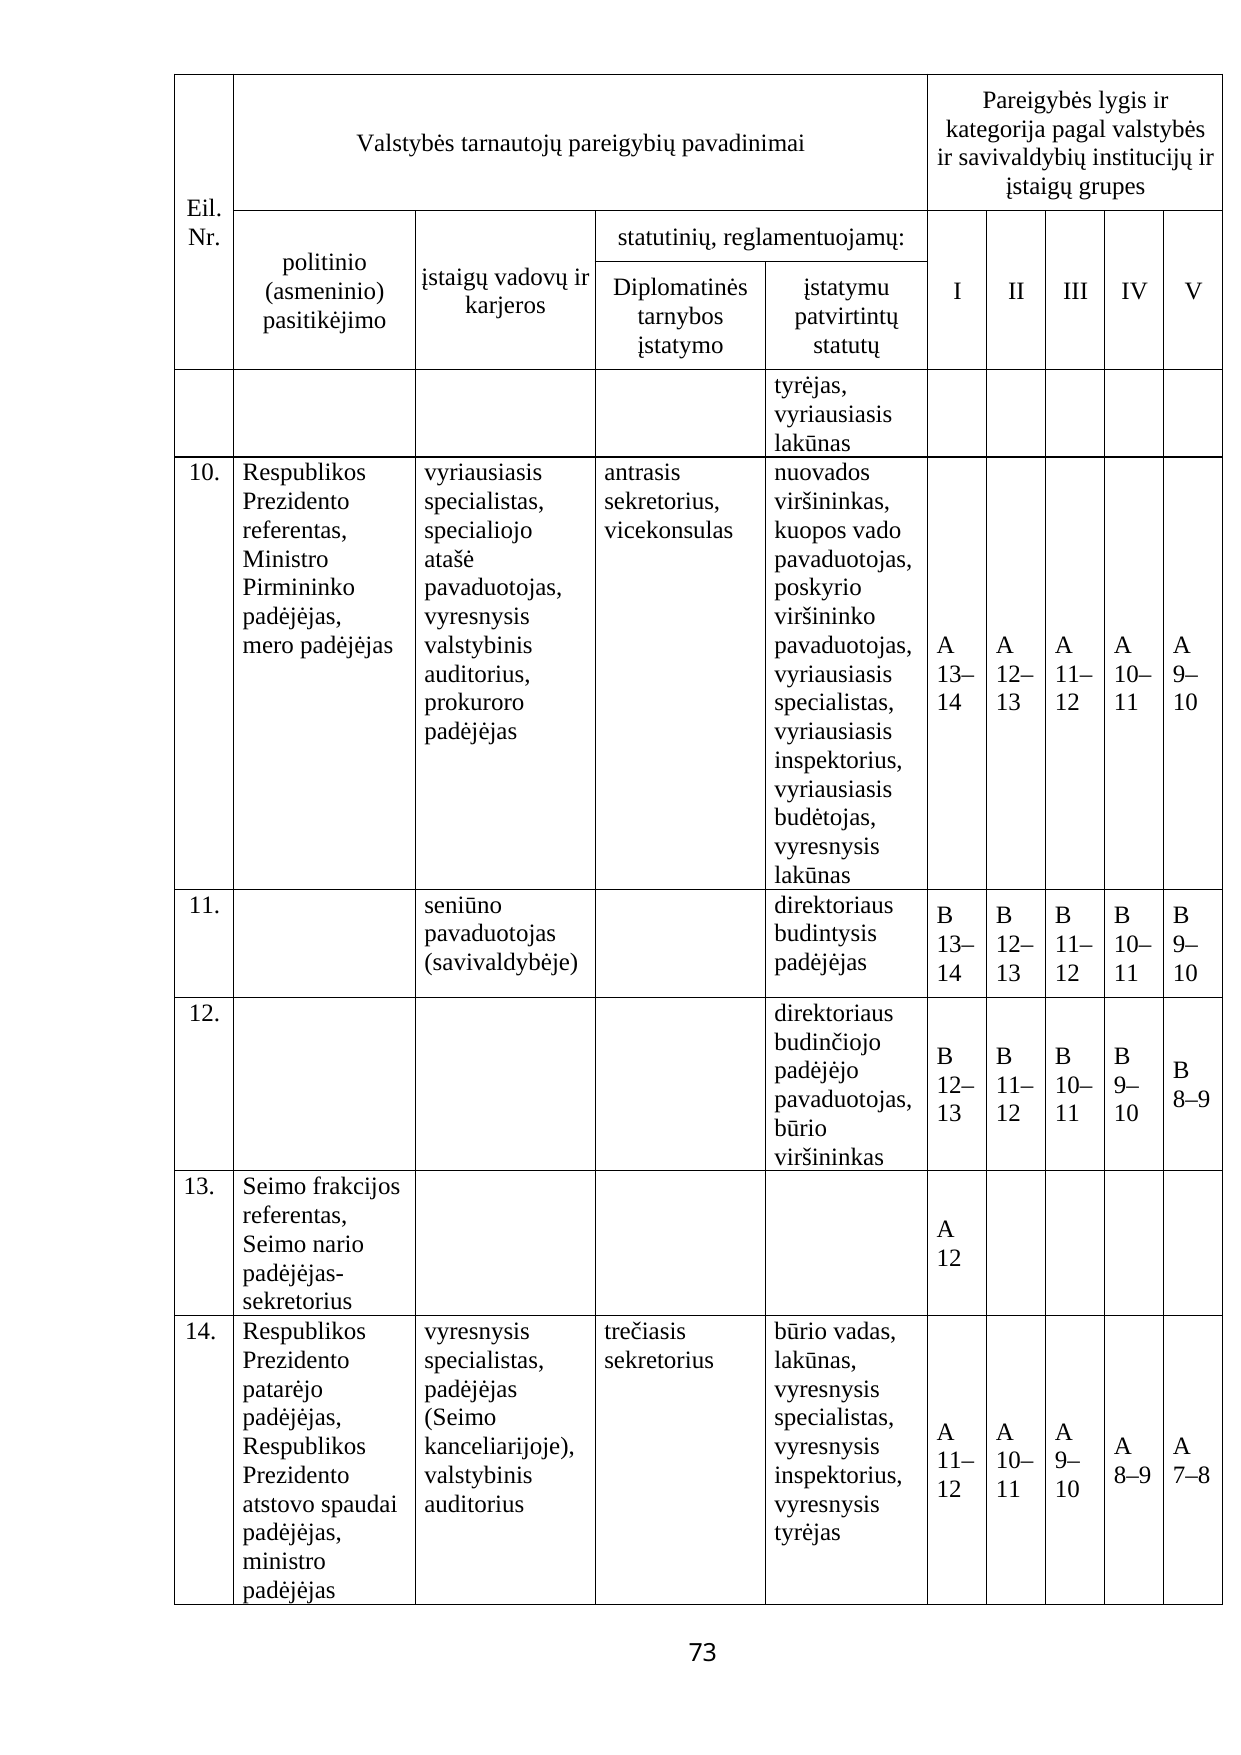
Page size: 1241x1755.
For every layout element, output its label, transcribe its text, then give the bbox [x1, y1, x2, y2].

table_header Eil. Nr. [175, 75, 233, 369]
table_cell IV [1105, 211, 1163, 369]
table_cell politinio (asmeninio) pasitikėjimo [234, 211, 415, 369]
table_cell Respublikos Prezidento referentas, Ministro Pirmininko padėjėjas, mero padėjėjas [234, 458, 415, 889]
table_cell A 9–10 [1046, 1316, 1104, 1604]
table_cell [234, 890, 415, 997]
table_cell [416, 998, 595, 1170]
table_cell seniūno pavaduotojas (savivaldybėje) [416, 890, 595, 997]
table_cell statutinių, reglamentuojamų: [596, 211, 927, 261]
table_cell 11. [175, 890, 233, 997]
table_cell vyriausiasis specialistas, specialiojo atašė pavaduotojas, vyresnysis valstybinis auditorius, prokuroro padėjėjas [416, 458, 595, 889]
table_cell B 12–13 [987, 890, 1045, 997]
table_cell B 9–10 [1105, 998, 1163, 1170]
table_header Pareigybės lygis ir kategorija pagal valstybės ir savivaldybių institucijų ir įstaigų grupes [928, 75, 1222, 210]
table_cell antrasis sekretorius, vicekonsulas [596, 458, 765, 889]
table_cell I [928, 211, 986, 369]
table_cell [596, 370, 765, 456]
table_cell tyrėjas, vyriausiasis lakūnas [766, 370, 927, 456]
table_cell A 12 [928, 1171, 986, 1315]
table_cell B 13–14 [928, 890, 986, 997]
table_cell [1046, 370, 1104, 456]
table_cell A 8–9 [1105, 1316, 1163, 1604]
table_cell 14. [175, 1316, 233, 1604]
table_cell [766, 1171, 927, 1315]
table_cell trečiasis sekretorius [596, 1316, 765, 1604]
table_cell A 11–12 [1046, 458, 1104, 889]
table_header Valstybės tarnautojų pareigybių pavadinimai [234, 75, 927, 210]
table_cell [1105, 370, 1163, 456]
table_cell A 10–11 [1105, 458, 1163, 889]
table_cell [928, 370, 986, 456]
table_cell nuovados viršininkas, kuopos vado pavaduotojas, poskyrio viršininko pavaduotojas, vyriausiasis specialistas, vyriausiasis inspektorius, vyriausiasis budėtojas, vyresnysis lakūnas [766, 458, 927, 889]
table_cell B 9–10 [1164, 890, 1222, 997]
table_cell Respublikos Prezidento patarėjo padėjėjas, Respublikos Prezidento atstovo spaudai padėjėjas, ministro padėjėjas [234, 1316, 415, 1604]
table_cell B 8–9 [1164, 998, 1222, 1170]
table_cell [1046, 1171, 1104, 1315]
table_cell B 10–11 [1105, 890, 1163, 997]
table_cell [416, 1171, 595, 1315]
table_cell B 12–13 [928, 998, 986, 1170]
table_cell [987, 370, 1045, 456]
table_cell III [1046, 211, 1104, 369]
table_cell A 10–11 [987, 1316, 1045, 1604]
table_cell [596, 998, 765, 1170]
table_cell A 12–13 [987, 458, 1045, 889]
table_cell [175, 370, 233, 456]
table_cell [1164, 1171, 1222, 1315]
table_cell Seimo frakcijos referentas, Seimo nario padėjėjas-sekretorius [234, 1171, 415, 1315]
table_cell 12. [175, 998, 233, 1170]
table_cell [234, 370, 415, 456]
table_cell A 9–10 [1164, 458, 1222, 889]
table_cell [596, 1171, 765, 1315]
table_cell 10. [175, 458, 233, 889]
table_cell 13. [175, 1171, 233, 1315]
table_cell [987, 1171, 1045, 1315]
table_cell įstaigų vadovų ir karjeros [416, 211, 595, 369]
table_cell [416, 370, 595, 456]
table_cell [234, 998, 415, 1170]
table_cell V [1164, 211, 1222, 369]
table_cell A 7–8 [1164, 1316, 1222, 1604]
table_cell [596, 890, 765, 997]
table_cell būrio vadas, lakūnas, vyresnysis specialistas, vyresnysis inspektorius, vyresnysis tyrėjas [766, 1316, 927, 1604]
table_cell A 13–14 [928, 458, 986, 889]
table_cell II [987, 211, 1045, 369]
table_cell B 11–12 [987, 998, 1045, 1170]
table_cell direktoriaus budinčiojo padėjėjo pavaduotojas, būrio viršininkas [766, 998, 927, 1170]
table_cell vyresnysis specialistas, padėjėjas (Seimo kanceliarijoje), valstybinis auditorius [416, 1316, 595, 1604]
table_cell B 10–11 [1046, 998, 1104, 1170]
table_cell Diplomatinės tarnybos įstatymo [596, 262, 765, 369]
table_cell A 11–12 [928, 1316, 986, 1604]
table_cell [1164, 370, 1222, 456]
table_cell [1105, 1171, 1163, 1315]
table_cell B 11–12 [1046, 890, 1104, 997]
table_cell direktoriaus budintysis padėjėjas [766, 890, 927, 997]
table_cell įstatymu patvirtintų statutų [766, 262, 927, 369]
